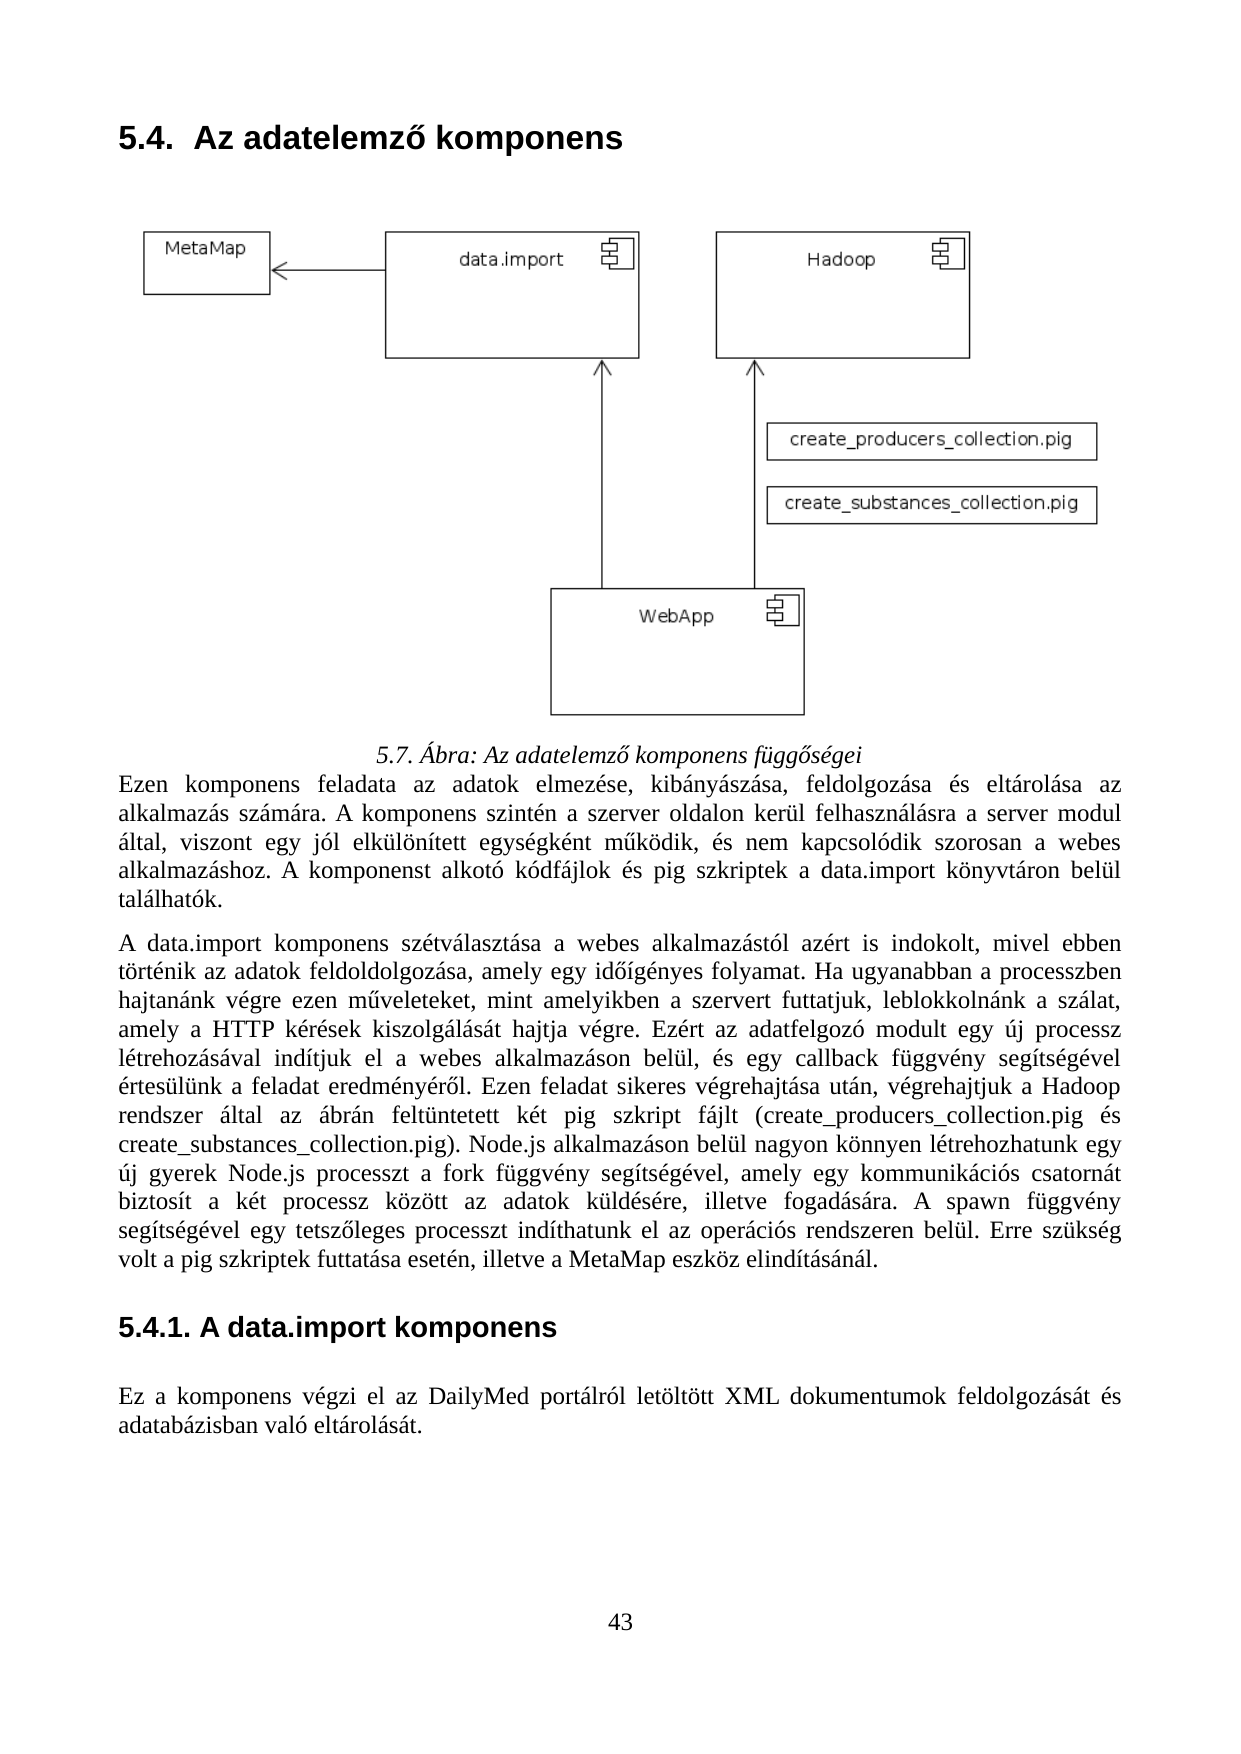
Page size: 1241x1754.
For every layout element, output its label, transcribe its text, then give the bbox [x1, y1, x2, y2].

text A data.import komponens szétválasztása a webes alkalmazástól azért is indokolt, mivel ebben történik az adatok feldoldolgozása, amely egy időígényes folyamat. Ha ugyanabban a processzben hajtanánk végre ezen műveleteket, mint amelyikben a szervert futtatjuk, leblokkolnánk a szálat, amely a HTTP kérések kiszolgálását hajtja végre. Ezért az adatfelgozó modult egy új processz létrehozásával indítjuk el a webes alkalmazáson belül, és egy callback függvény segítségével értesülünk a feladat eredményéről. Ezen feladat sikeres végrehajtása után, végrehajtjuk a Hadoop rendszer által az ábrán feltüntetett két pig szkript fájlt (create_producers_collection.pig és create_substances_collection.pig). Node.js alkalmazáson belül nagyon könnyen létrehozhatunk egy új gyerek Node.js processzt a fork függvény segítségével, amely egy kommunikációs csatornát biztosít a két processz között az adatok küldésére, illetve fogadására. A spawn függvény segítségével egy tetszőleges processzt indíthatunk el az operációs rendszeren belül. Erre szükség volt a pig szkriptek futtatása esetén, illetve a MetaMap eszköz elindításánál. [118, 928, 1122, 1273]
text [118, 194, 1122, 206]
text 5.7. Ábra: Az adatelemző komponens függőségei [118, 741, 1122, 769]
text Ezen komponens feladata az adatok elmezése, kibányászása, feldolgozása és eltárolása az alkalmazás számára. A komponens szintén a szerver oldalon kerül felhasználásra a server modul által, viszont egy jól elkülönített egységként működik, és nem kapcsolódik szorosan a webes alkalmazáshoz. A komponenst alkotó kódfájlok és pig szkriptek a data.import könyvtáron belül találhatók. [118, 769, 1122, 913]
picture [118, 206, 1123, 741]
subtitle A data.import komponens [118, 1310, 1122, 1344]
subtitle Az adatelemző komponens [118, 118, 1122, 157]
text Ez a komponens végzi el az DailyMed portálról letöltött XML dokumentumok feldolgozását és adatabázisban való eltárolását. [118, 1381, 1122, 1439]
